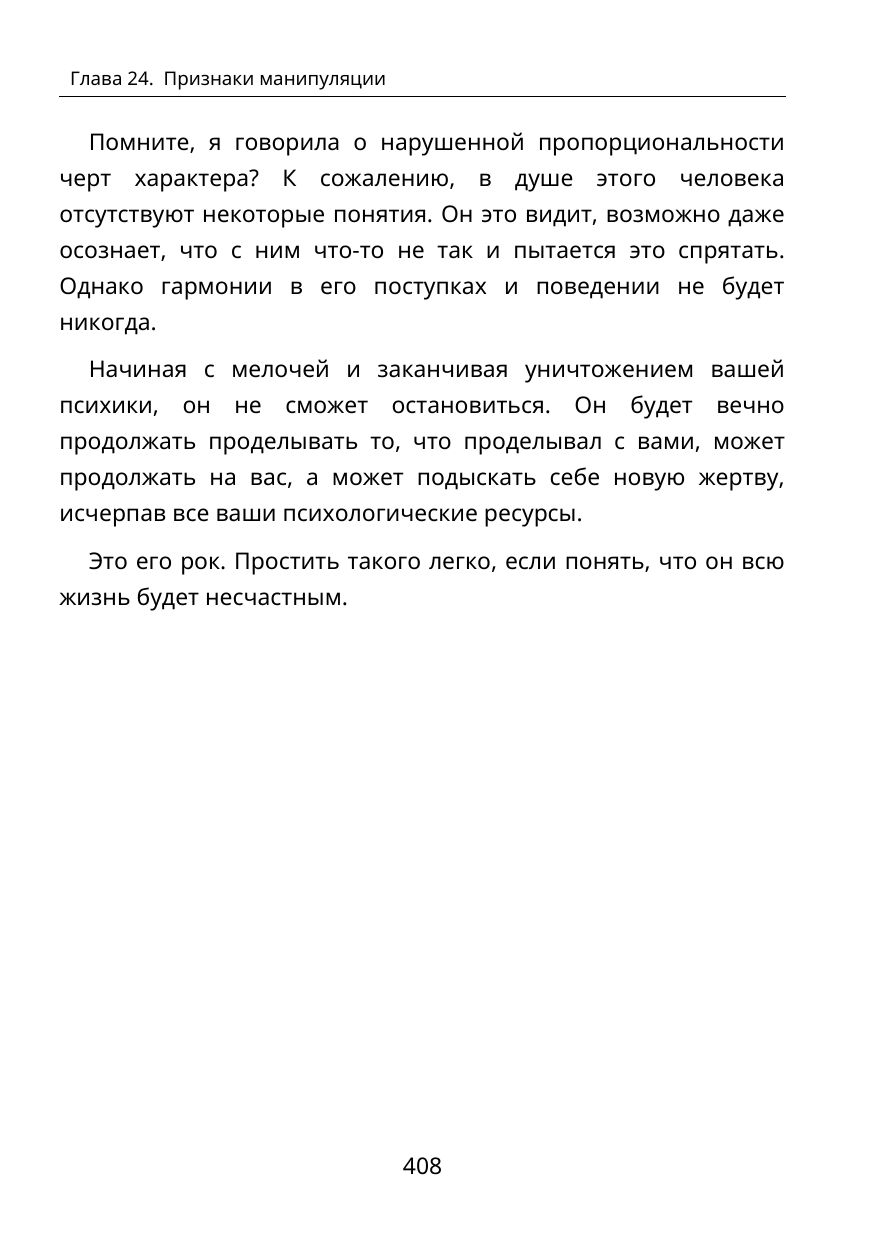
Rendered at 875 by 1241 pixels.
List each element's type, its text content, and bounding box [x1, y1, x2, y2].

text Это его рок. Простить такого легко, если понять, что он всю жизнь будет несчастным. [59, 545, 786, 612]
text Помните, я говорила о нарушенной пропорциональности черт характера? К сожалению, в душе этого человека отсутствуют некоторые понятия. Он это видит, возможно даже осознает, что с ним что-то не так и пытается это спрятать. Однако гармонии в его поступках и поведении не будет никогда. [59, 126, 786, 337]
text Начиная с мелочей и заканчивая уничтожением вашей психики, он не сможет остановиться. Он будет вечно продолжать проделывать то, что проделывал с вами, может продолжать на вас, а может подыскать себе новую жертву, исчерпав все ваши психологические ресурсы. [59, 353, 786, 528]
